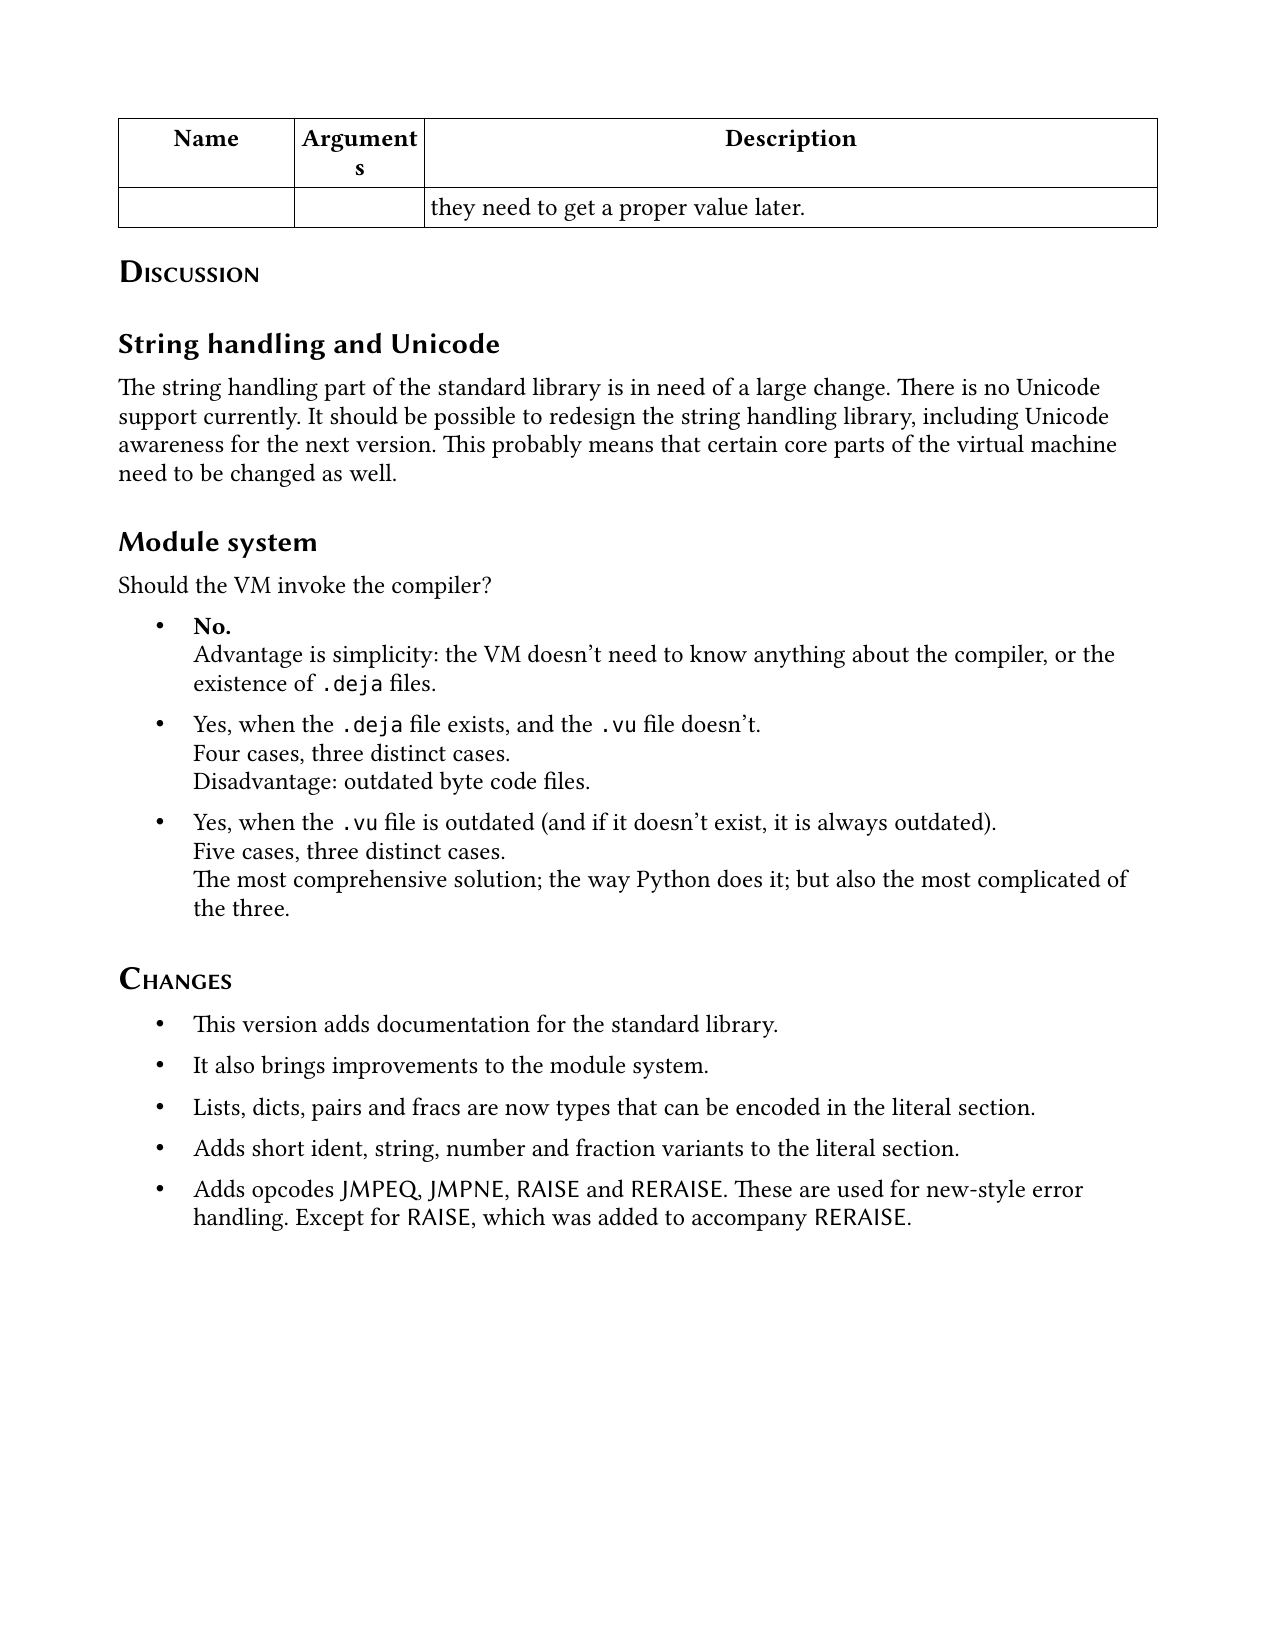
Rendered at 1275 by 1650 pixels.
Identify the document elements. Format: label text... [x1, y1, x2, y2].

list Adds short ident, string, number and fraction variants to the literal section. [156, 1134, 1157, 1162]
text Should the VM invoke the compiler? [118, 571, 1157, 599]
list Lists, dicts, pairs and fracs are now types that can be encoded in the literal section. [156, 1093, 1157, 1121]
list No. Advantage is simplicity: the VM doesn’t need to know anything about the compiler, or the existence of .deja files. [156, 612, 1157, 697]
table_header Arguments [295, 119, 424, 187]
table_cell [119, 188, 294, 227]
table_cell [295, 188, 424, 227]
table_header Name [119, 119, 294, 187]
table_cell they need to get a proper value later. [425, 188, 1157, 227]
list Yes, when the .vu file is outdated (and if it doesn’t exist, it is always outdated). Five cases, three distinct cases. The most comprehensive solution; the way Python does it; but also the most complicated of the three. [156, 808, 1157, 922]
list Adds opcodes JMPEQ, JMPNE, RAISE and RERAISE. These are used for new-style error handling. Except for RAISE, which was added to accompany RERAISE. [156, 1175, 1157, 1232]
list This version adds documentation for the standard library. [156, 1011, 1157, 1039]
subtitle Module system [118, 525, 1157, 558]
list Yes, when the .deja file exists, and the .vu file doesn’t. Four cases, three distinct cases. Disadvantage: outdated byte code files. [156, 710, 1157, 796]
table_header Description [425, 119, 1157, 187]
subtitle Discussion [118, 252, 1157, 290]
subtitle Changes [118, 960, 1157, 998]
text The string handling part of the standard library is in need of a large change. There is no Unicode support currently. It should be possible to redesign the string handling library, including Unicode awareness for the next version. This probably means that certain core parts of the virtual machine need to be changed as well. [118, 373, 1157, 488]
subtitle String handling and Unicode [118, 328, 1157, 361]
list It also brings improvements to the module system. [156, 1052, 1157, 1080]
